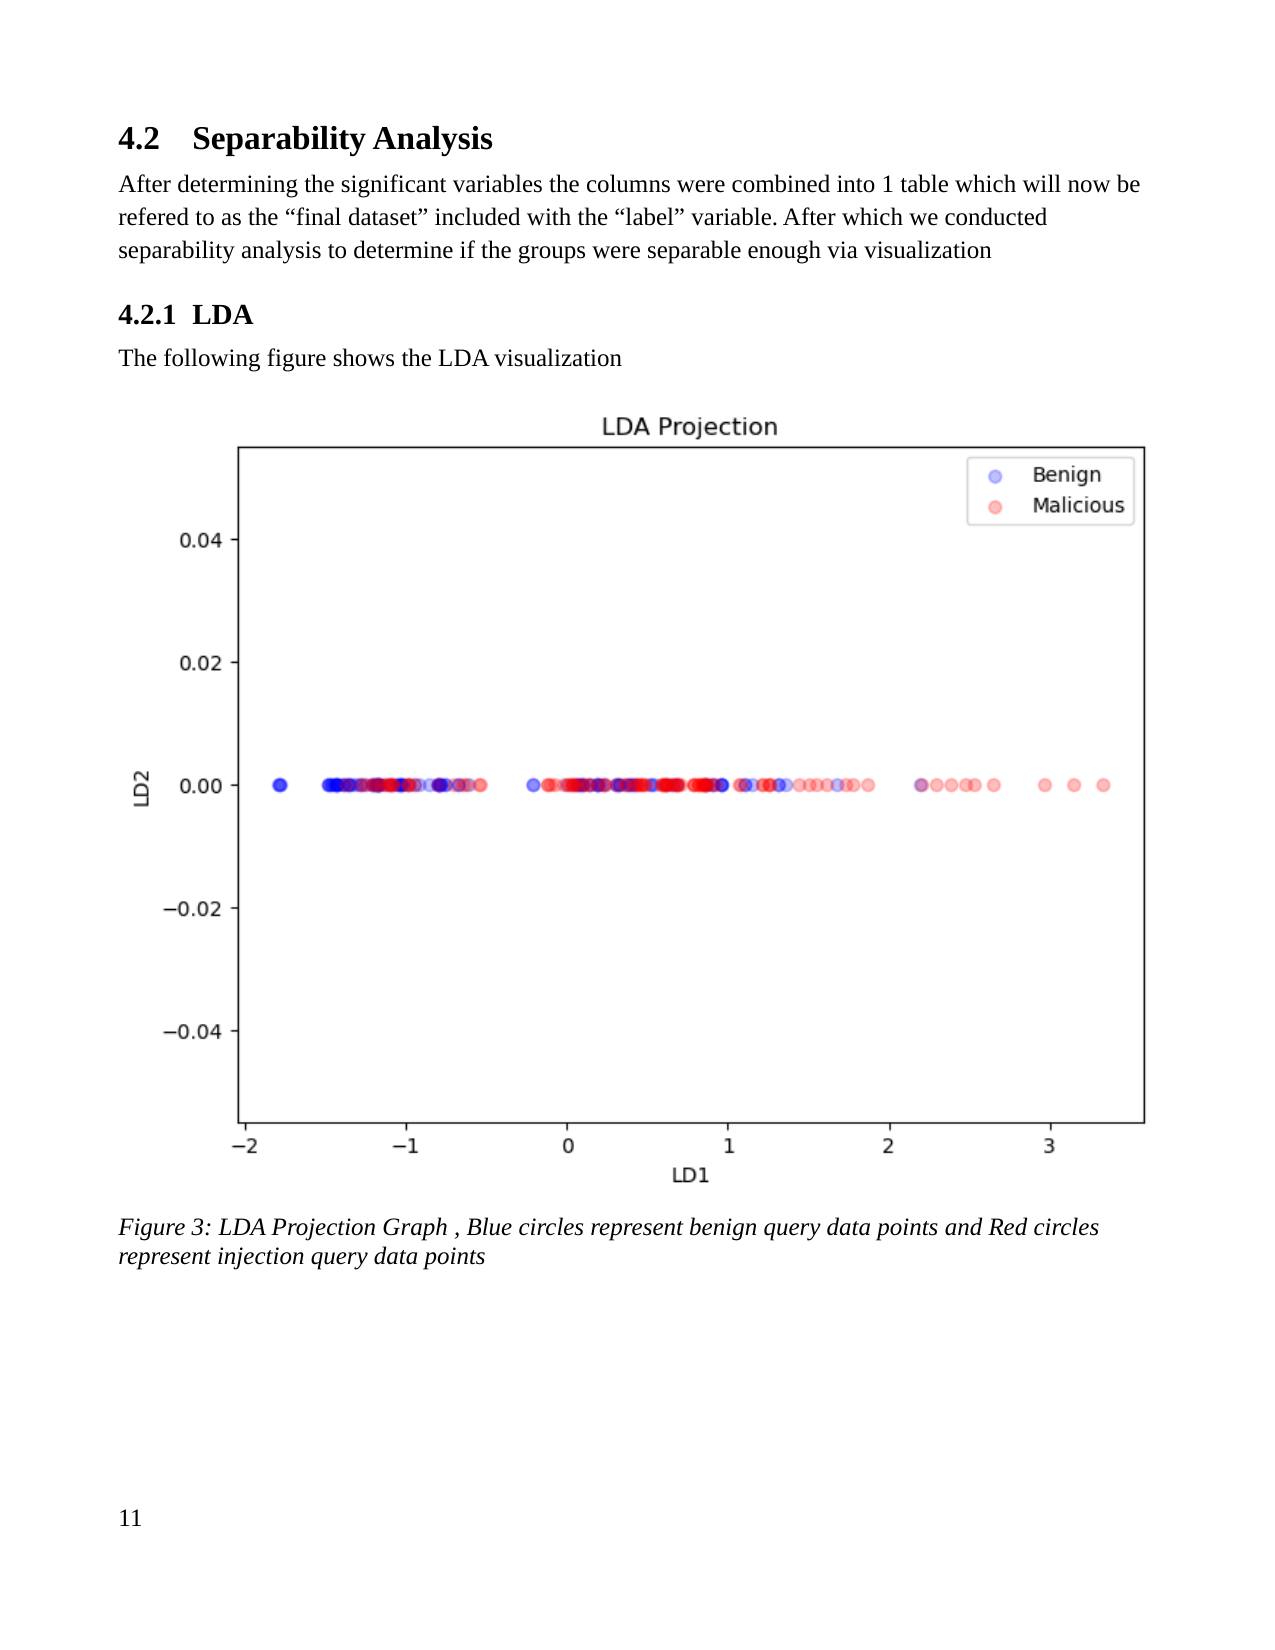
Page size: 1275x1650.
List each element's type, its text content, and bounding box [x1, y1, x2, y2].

text The following figure shows the LDA visualization [118, 343, 1157, 372]
text Figure 3: LDA Projection Graph , Blue circles represent benign query data points and Red circles represent injection query data points [118, 1200, 1157, 1269]
picture [118, 403, 1157, 1200]
text After determining the significant variables the columns were combined into 1 table which will now be refered to as the “final dataset” included with the “label” variable. After which we conducted separability analysis to determine if the groups were separable enough via visualization [118, 169, 1157, 264]
subtitle Separability Analysis [118, 118, 1157, 156]
subtitle LDA [118, 297, 1157, 331]
